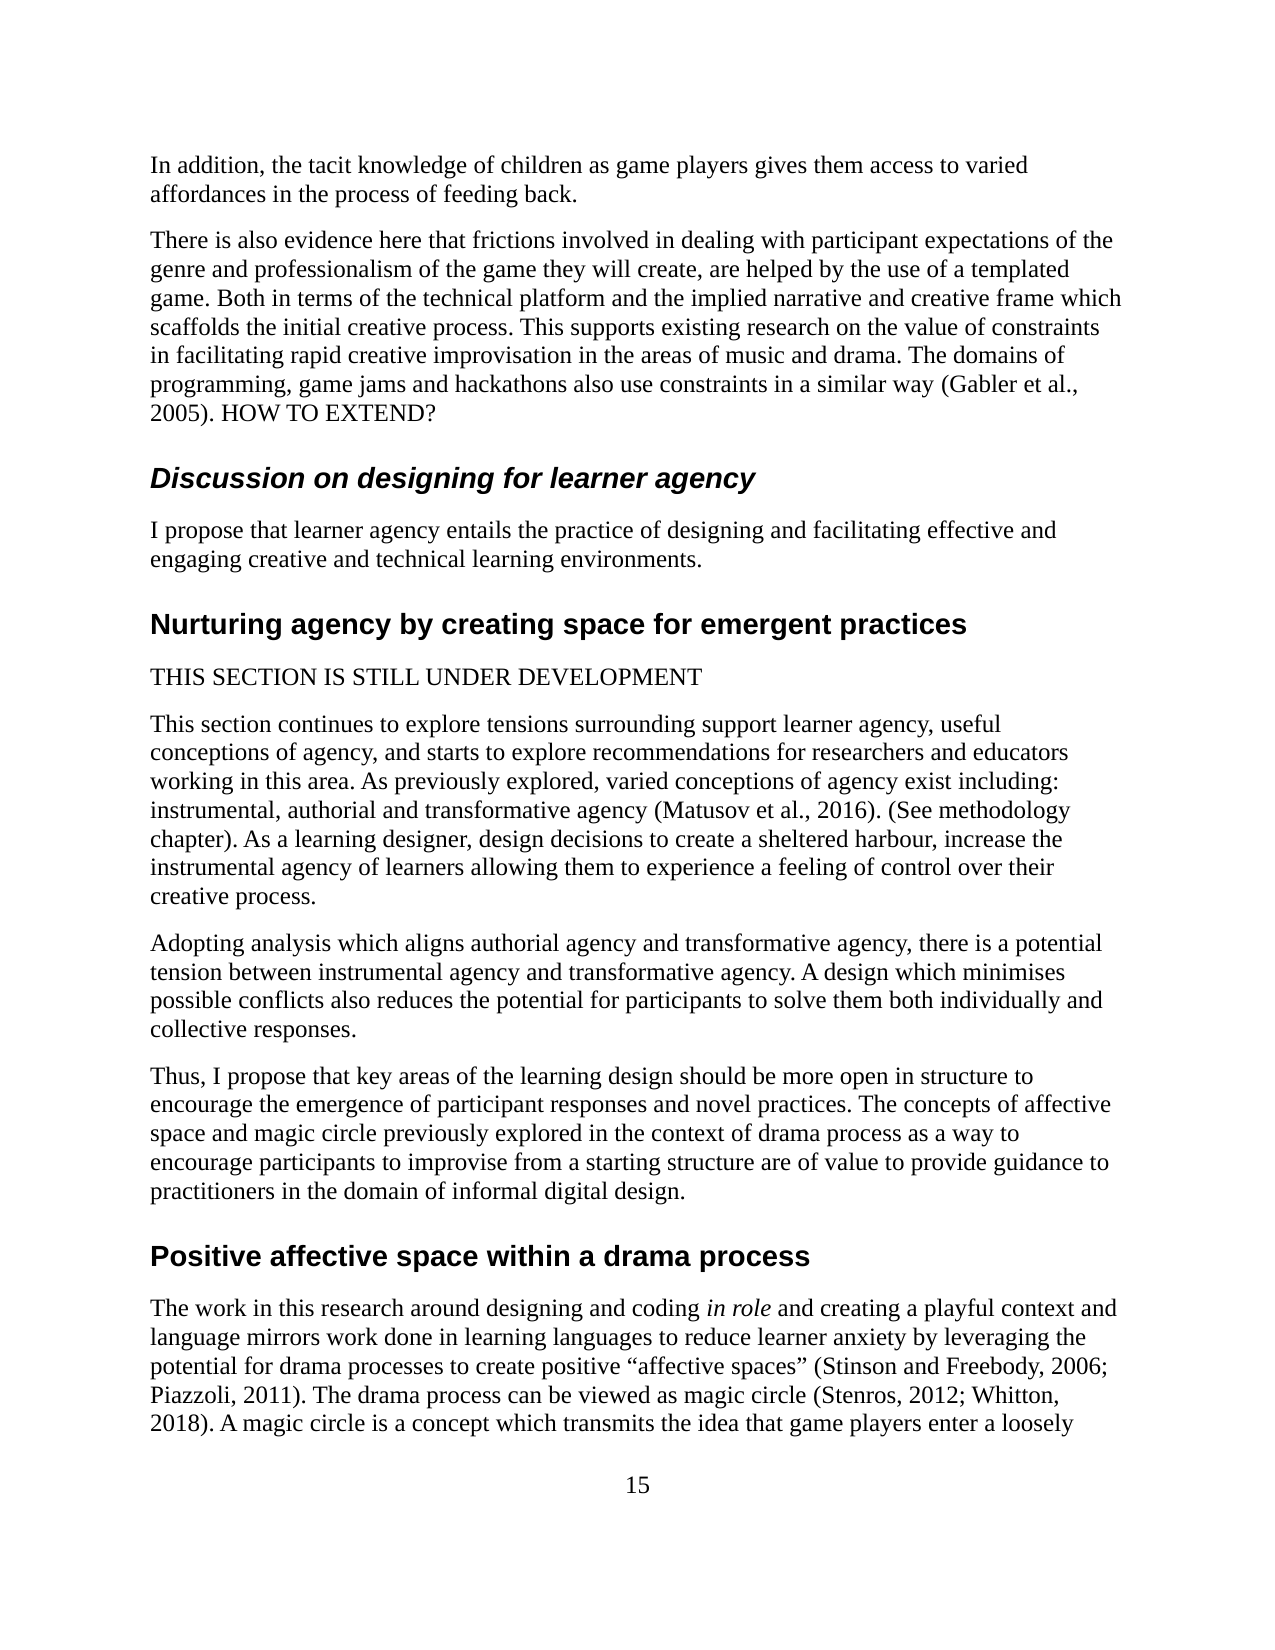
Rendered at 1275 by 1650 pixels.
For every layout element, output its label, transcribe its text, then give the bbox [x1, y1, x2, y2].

text I propose that learner agency entails the practice of designing and facilitating effective and engaging creative and technical learning environments. [150, 516, 1125, 573]
text Thus, I propose that key areas of the learning design should be more open in structure to encourage the emergence of participant responses and novel practices. The concepts of affective space and magic circle previously explored in the context of drama process as a way to encourage participants to improvise from a starting structure are of value to provide guidance to practitioners in the domain of informal digital design. [150, 1061, 1125, 1204]
subtitle Discussion on designing for learner agency [150, 461, 1125, 494]
text There is also evidence here that frictions involved in dealing with participant expectations of the genre and professionalism of the game they will create, are helped by the use of a templated game. Both in terms of the technical platform and the implied narrative and creative frame which scaffolds the initial creative process. This supports existing research on the value of constraints in facilitating rapid creative improvisation in the areas of music and drama. The domains of programming, game jams and hackathons also use constraints in a similar way (Gabler et al., 2005). HOW TO EXTEND? [150, 225, 1125, 427]
text The work in this research around designing and coding in role and creating a playful context and language mirrors work done in learning languages to reduce learner anxiety by leveraging the potential for drama processes to create positive “affective spaces” (Stinson and Freebody, 2006; Piazzoli, 2011). The drama process can be viewed as magic circle (Stenros, 2012; Whitton, 2018). A magic circle is a concept which transmits the idea that game players enter a loosely [150, 1293, 1125, 1437]
text Adopting analysis which aligns authorial agency and transformative agency, there is a potential tension between instrumental agency and transformative agency. A design which minimises possible conflicts also reduces the potential for participants to solve them both individually and collective responses. [150, 928, 1125, 1043]
subtitle Positive affective space within a drama process [150, 1238, 1125, 1272]
text THIS SECTION IS STILL UNDER DEVELOPMENT [150, 662, 1125, 691]
text This section continues to explore tensions surrounding support learner agency, useful conceptions of agency, and starts to explore recommendations for researchers and educators working in this area. As previously explored, varied conceptions of agency exist including: instrumental, authorial and transformative agency (Matusov et al., 2016). (See methodology chapter). As a learning designer, design decisions to create a sheltered harbour, increase the instrumental agency of learners allowing them to experience a feeling of control over their creative process. [150, 709, 1125, 910]
text In addition, the tacit knowledge of children as game players gives them access to varied affordances in the process of feeding back. [150, 150, 1125, 207]
subtitle Nurturing agency by creating space for emergent practices [150, 607, 1125, 641]
